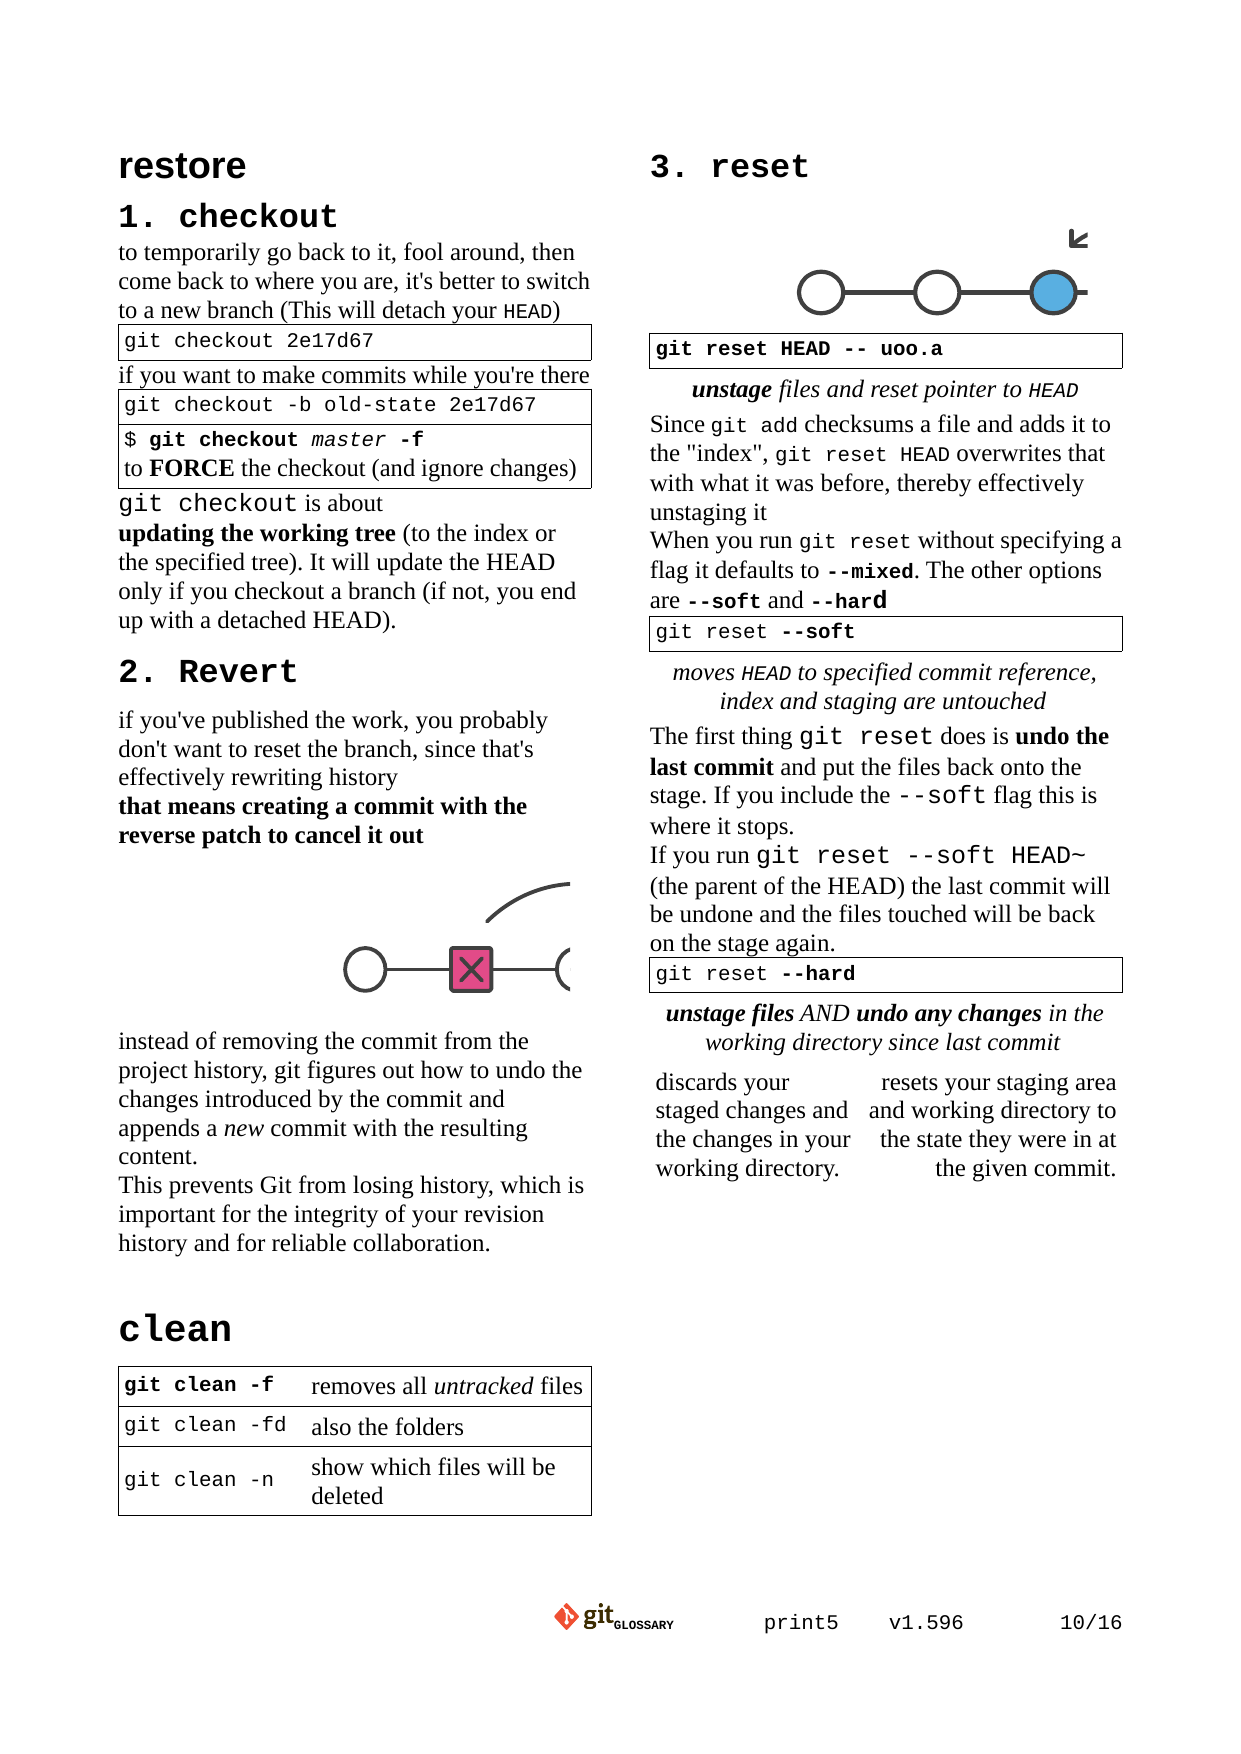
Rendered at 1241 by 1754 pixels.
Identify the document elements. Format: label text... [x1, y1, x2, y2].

text Since git add checksums a file and adds it to the "index", git reset HEAD overwrites that with what it was before, thereby effectively unstaging it [649, 409, 1122, 526]
text to temporarily go back to it, fool around, then come back to where you are, it's better to switch to a new branch (This will detach your HEAD) [118, 237, 591, 324]
text if you want to make commits while you're there [118, 361, 591, 388]
text If you run git reset --soft HEAD~ (the parent of the HEAD) the last commit will be undone and the files touched will be back on the stage again. [649, 840, 1122, 957]
text if you've published the work, you probably don't want to reset the branch, since that's effectively rewriting history [118, 705, 591, 791]
table_header git clean -f [119, 1367, 306, 1406]
text instead of removing the commit from the project history, git figures out how to undo the changes introduced by the commit and appends a new commit with the resulting content. [118, 1026, 591, 1170]
table_header git checkout 2e17d67 [119, 325, 591, 359]
text git checkout is about [118, 489, 591, 518]
table_header git reset HEAD -- uoo.a [650, 334, 1122, 368]
text updating the working tree (to the index or the specified tree). It will update the HEAD only if you checkout a branch (if not, you end up with a detached HEAD). [118, 518, 591, 633]
text that means creating a commit with the reverse patch to cancel it out [118, 791, 591, 849]
table_cell also the folders [306, 1407, 591, 1446]
text When you run git reset without specifying a flag it defaults to --mixed. The other options are --soft and --hard [649, 526, 1122, 616]
text This prevents Git from losing history, which is important for the integrity of your revision history and for reliable collaboration. [118, 1170, 591, 1256]
subtitle 2. Revert [118, 654, 591, 692]
table_cell show which files will be deleted [306, 1447, 591, 1515]
table_header git reset --soft [650, 617, 1122, 651]
subtitle restore [118, 143, 591, 187]
table_cell resets your staging area and working directory to the state they were in at the given commit. [858, 1061, 1122, 1187]
table_cell unstage files AND undo any changes in the working directory since last commit [650, 993, 1122, 1061]
table_cell $ git checkout master -f to FORCE the checkout (and ignore changes) [119, 425, 591, 488]
table_cell moves HEAD to specified commit reference, index and staging are untouched [650, 652, 1122, 721]
subtitle 1. checkout [118, 199, 591, 237]
table_header removes all untracked files [306, 1367, 591, 1406]
subtitle clean [118, 1310, 591, 1353]
subtitle 3. reset [649, 149, 1122, 187]
picture [554, 1603, 614, 1630]
table_cell unstage files and reset pointer to HEAD [650, 369, 1122, 409]
table_cell discards your staged changes and the changes in your working directory. [650, 1061, 858, 1187]
text The first thing git reset does is undo the last commit and put the files back onto the stage. If you include the --soft flag this is where it stops. [649, 721, 1122, 840]
table_header git checkout -b old-state 2e17d67 [119, 390, 591, 424]
table_cell git clean -n [119, 1447, 306, 1515]
table_cell git clean -fd [119, 1407, 306, 1446]
table_header git reset --hard [650, 958, 1122, 992]
